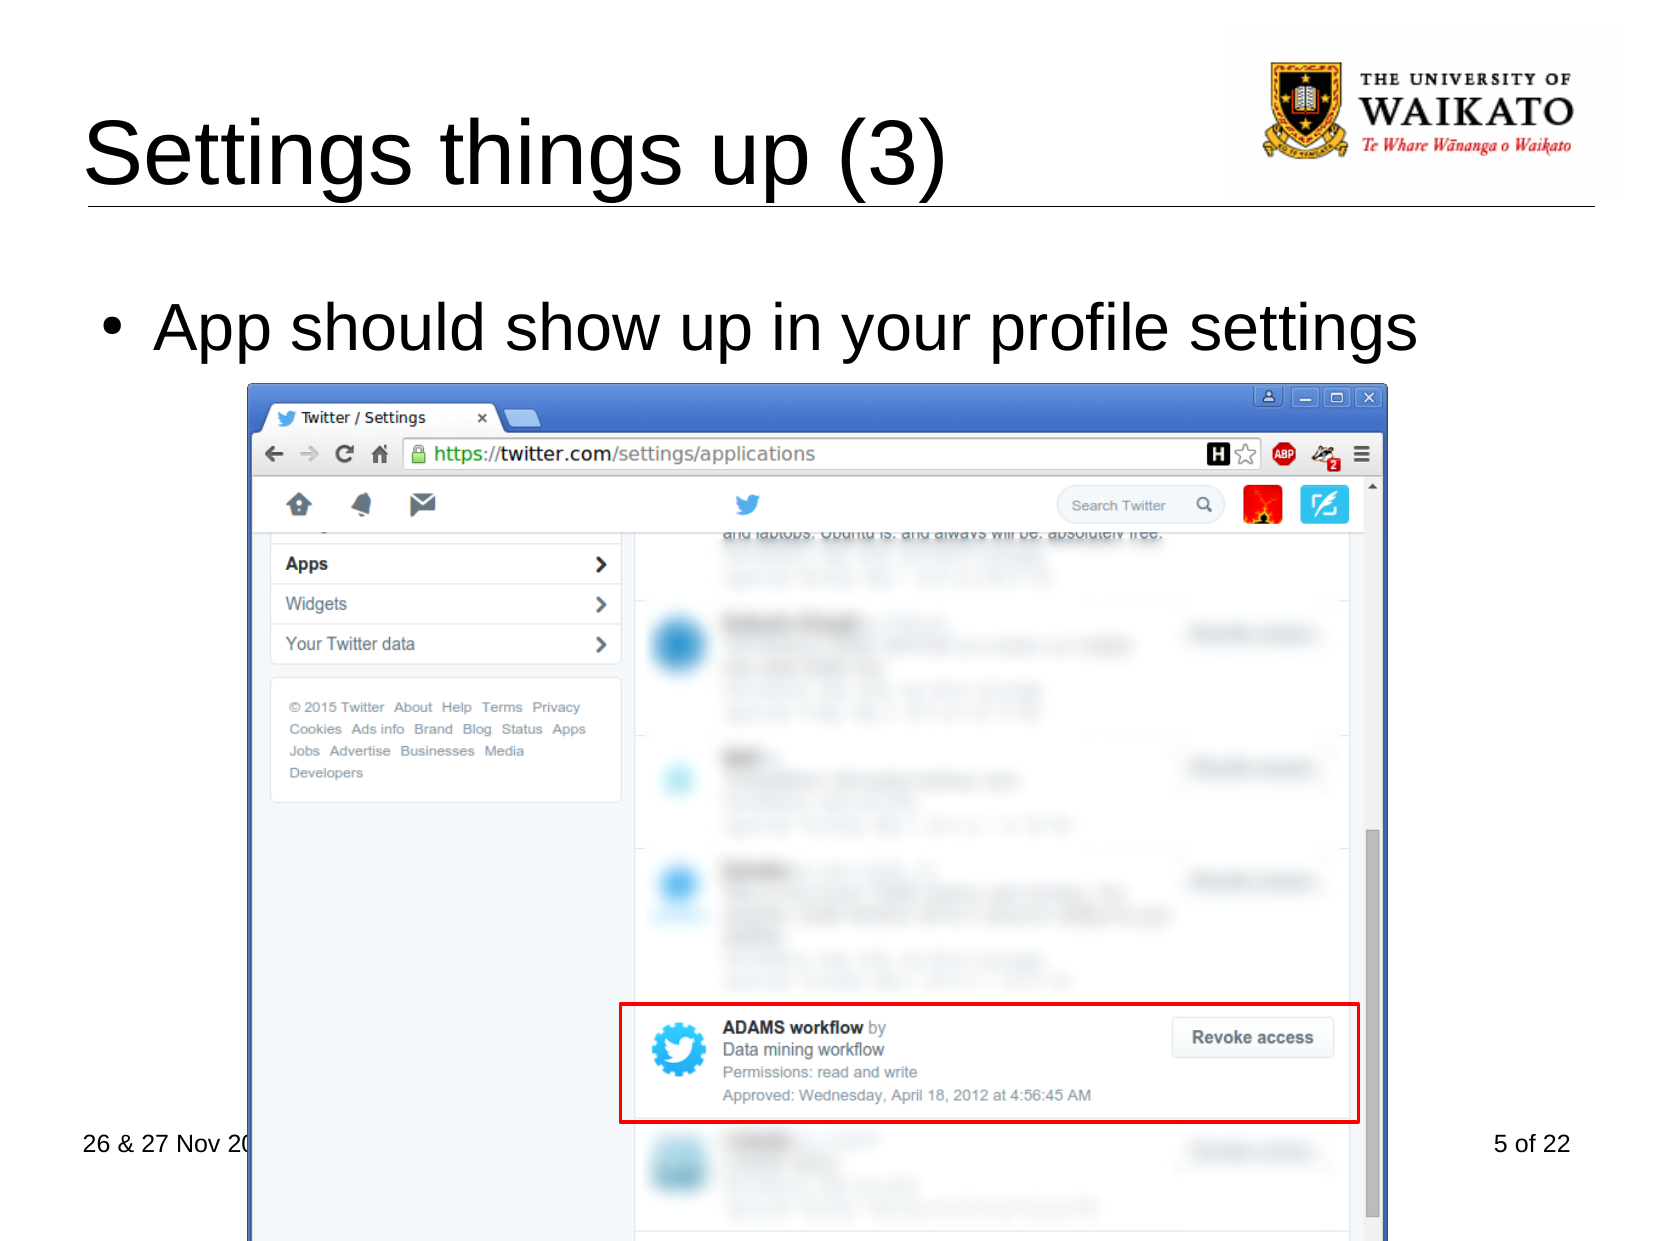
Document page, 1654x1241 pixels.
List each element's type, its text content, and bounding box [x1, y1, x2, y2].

picture [1228, 24, 1619, 201]
title Settings things up (3) [82, 49, 1571, 257]
list App should show up in your profile settings [82, 290, 1571, 1010]
picture [247, 383, 1388, 1241]
